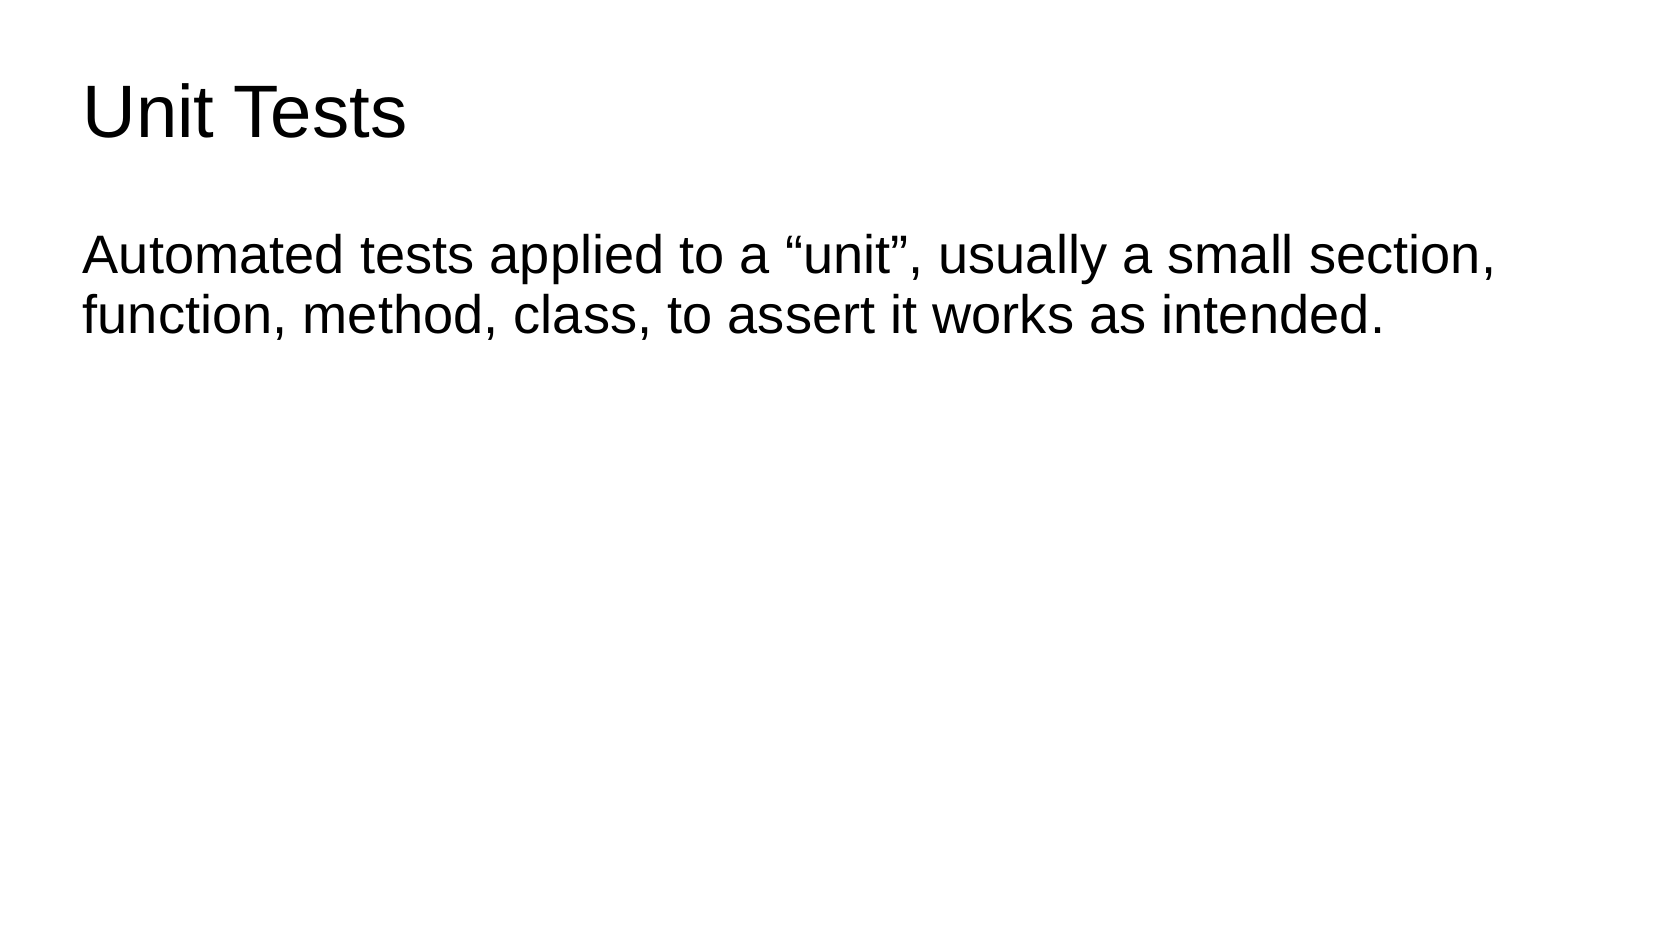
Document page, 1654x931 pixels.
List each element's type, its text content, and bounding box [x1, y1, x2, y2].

list Automated tests applied to a “unit”, usually a small section, function, method, class, to assert it works as intended. [82, 224, 1571, 764]
title Unit Tests [82, 35, 1235, 189]
